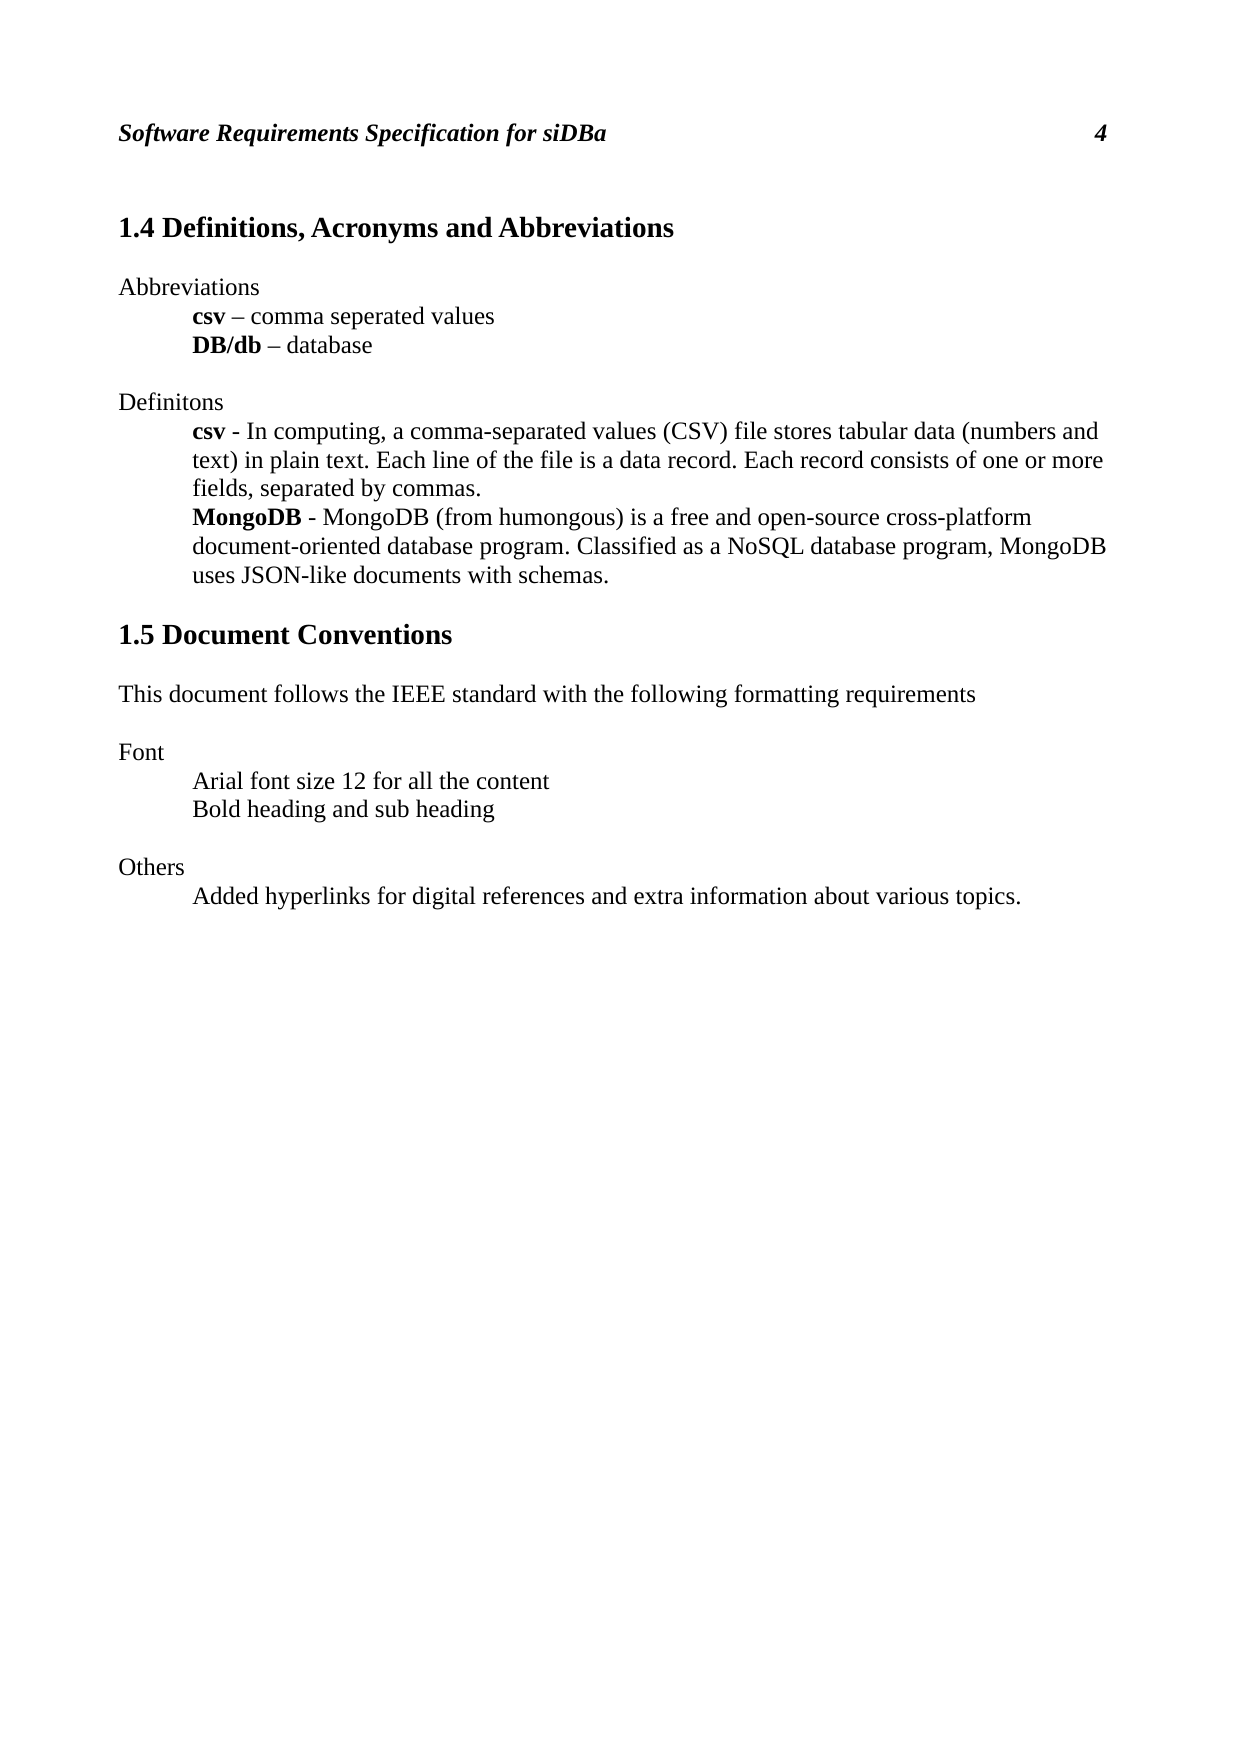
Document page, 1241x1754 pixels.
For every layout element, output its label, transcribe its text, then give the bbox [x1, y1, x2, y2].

text This document follows the IEEE standard with the following formatting requirements [118, 679, 1122, 708]
text csv - In computing, a comma-separated values (CSV) file stores tabular data (numbers and text) in plain text. Each line of the file is a data record. Each record consists of one or more fields, separated by commas. [192, 416, 1122, 502]
text Abbreviations [118, 272, 1122, 301]
text Font [118, 737, 1122, 766]
text Added hyperlinks for digital references and extra information about various topics. [192, 881, 1122, 909]
text Definitons [118, 387, 1122, 416]
text Others [118, 852, 1122, 881]
text Bold heading and sub heading [192, 794, 1122, 823]
text DB/db – database [192, 330, 1122, 358]
text Arial font size 12 for all the content [192, 766, 1122, 794]
text MongoDB - MongoDB (from humongous) is a free and open-source cross-platform document-oriented database program. Classified as a NoSQL database program, MongoDB uses JSON-like documents with schemas. [192, 502, 1122, 588]
text 1.5 Document Conventions [118, 617, 1122, 651]
text 1.4 Definitions, Acronyms and Abbreviations [118, 210, 1122, 243]
text csv – comma seperated values [192, 301, 1122, 330]
